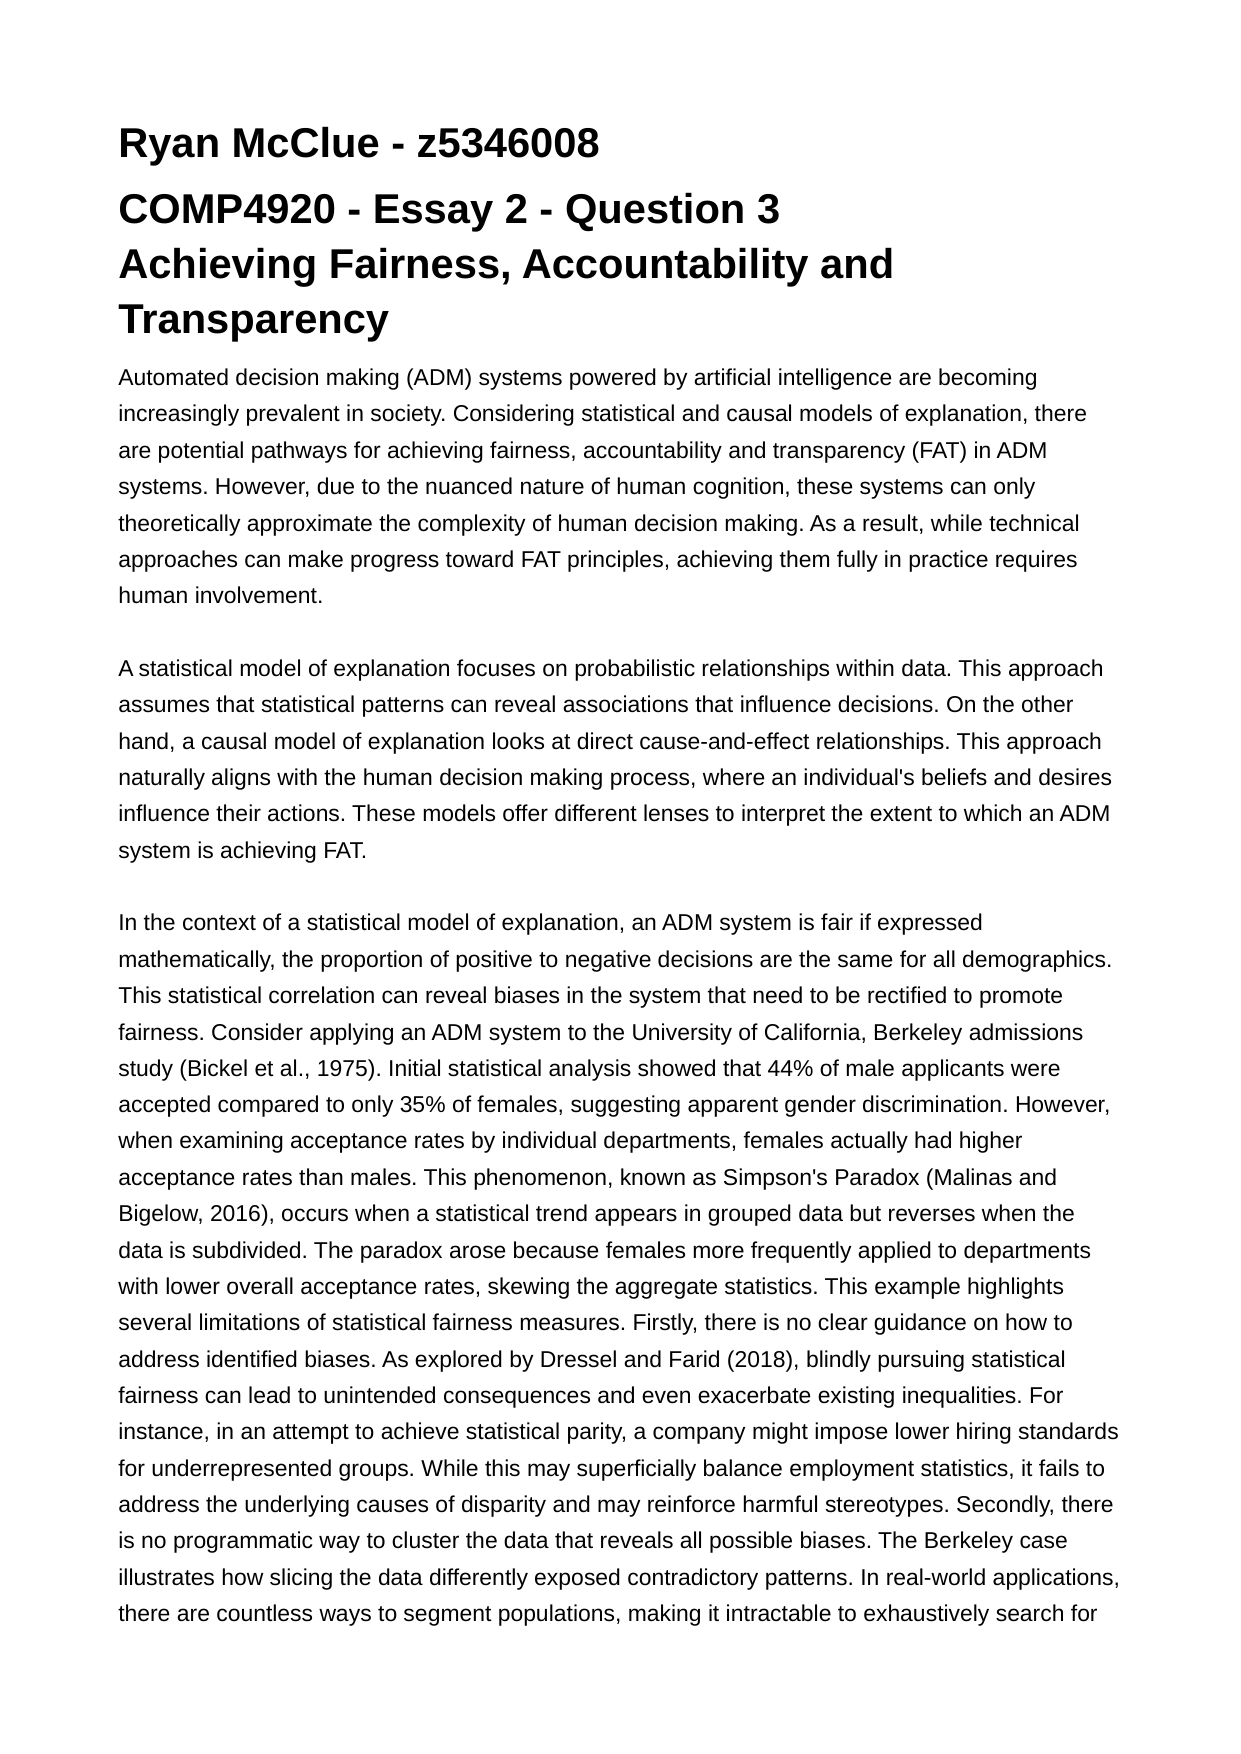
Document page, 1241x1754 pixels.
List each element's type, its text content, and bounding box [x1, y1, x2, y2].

text Ryan McClue - z5346008 [118, 118, 1122, 166]
text A statistical model of explanation focuses on probabilistic relationships within data. This approach assumes that statistical patterns can reveal associations that influence decisions. On the other hand, a causal model of explanation looks at direct cause-and-effect relationships. This approach naturally aligns with the human decision making process, where an individual's beliefs and desires influence their actions. These models offer different lenses to interpret the extent to which an ADM system is achieving FAT. [118, 655, 1122, 863]
text In the context of a statistical model of explanation, an ADM system is fair if expressed mathematically, the proportion of positive to negative decisions are the same for all demographics. This statistical correlation can reveal biases in the system that need to be rectified to promote fairness. Consider applying an ADM system to the University of California, Berkeley admissions study (Bickel et al., 1975). Initial statistical analysis showed that 44% of male applicants were accepted compared to only 35% of females, suggesting apparent gender discrimination. However, when examining acceptance rates by individual departments, females actually had higher acceptance rates than males. This phenomenon, known as Simpson's Paradox (Malinas and Bigelow, 2016), occurs when a statistical trend appears in grouped data but reverses when the data is subdivided. The paradox arose because females more frequently applied to departments with lower overall acceptance rates, skewing the aggregate statistics. This example highlights several limitations of statistical fairness measures. Firstly, there is no clear guidance on how to address identified biases. As explored by Dressel and Farid (2018), blindly pursuing statistical fairness can lead to unintended consequences and even exacerbate existing inequalities. For instance, in an attempt to achieve statistical parity, a company might impose lower hiring standards for underrepresented groups. While this may superficially balance employment statistics, it fails to address the underlying causes of disparity and may reinforce harmful stereotypes. Secondly, there is no programmatic way to cluster the data that reveals all possible biases. The Berkeley case illustrates how slicing the data differently exposed contradictory patterns. In real-world applications, there are countless ways to segment populations, making it intractable to exhaustively search for [118, 909, 1122, 1626]
text COMP4920 - Essay 2 - Question 3 Achieving Fairness, Accountability and Transparency [118, 184, 1122, 342]
text Automated decision making (ADM) systems powered by artificial intelligence are becoming increasingly prevalent in society. Considering statistical and causal models of explanation, there are potential pathways for achieving fairness, accountability and transparency (FAT) in ADM systems. However, due to the nuanced nature of human cognition, these systems can only theoretically approximate the complexity of human decision making. As a result, while technical approaches can make progress toward FAT principles, achieving them fully in practice requires human involvement. [118, 364, 1122, 608]
